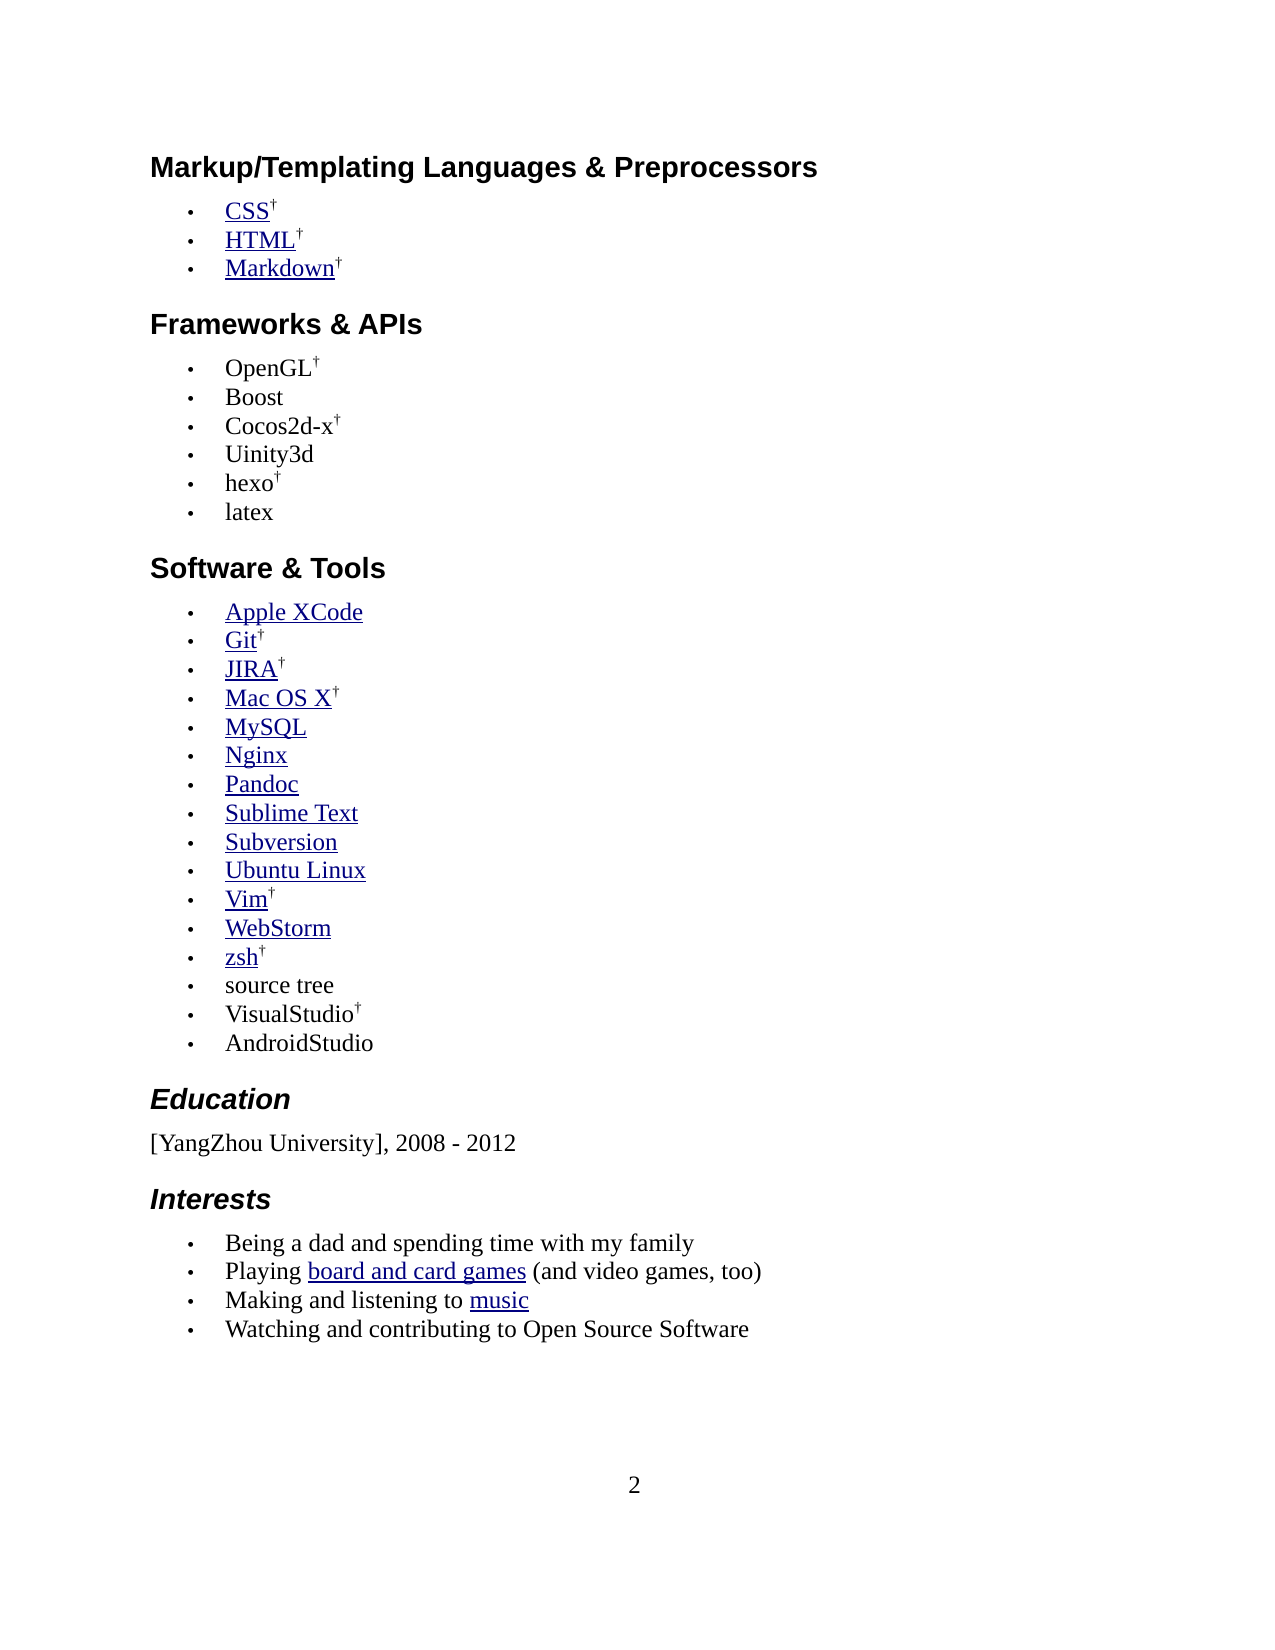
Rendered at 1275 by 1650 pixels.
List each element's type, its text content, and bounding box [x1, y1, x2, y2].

list AndroidStudio [187, 1028, 1125, 1057]
subtitle Markup/Templating Languages & Preprocessors [150, 150, 1125, 183]
list Nginx [187, 741, 1125, 769]
list Uinity3d [187, 439, 1125, 468]
list VisualStudio† [187, 999, 1125, 1028]
list latex [187, 497, 1125, 526]
list Mac OS X† [187, 683, 1125, 712]
list Vim† [187, 884, 1125, 913]
list HTML† [187, 225, 1125, 253]
list Cocos2d-x† [187, 411, 1125, 439]
list Subversion [187, 827, 1125, 856]
subtitle Software & Tools [150, 551, 1125, 584]
list Apple XCode [187, 597, 1125, 626]
text [YangZhou University], 2008 - 2012 [150, 1128, 1125, 1157]
list Being a dad and spending time with my family [187, 1228, 1125, 1256]
list OpenGL† [187, 353, 1125, 382]
subtitle Education [150, 1082, 1125, 1115]
list hexo† [187, 468, 1125, 497]
subtitle Interests [150, 1182, 1125, 1215]
list Sublime Text [187, 798, 1125, 827]
list MySQL [187, 712, 1125, 741]
list Playing board and card games (and video games, too) [187, 1256, 1125, 1285]
list CSS† [187, 196, 1125, 225]
list zsh† [187, 942, 1125, 971]
list Making and listening to music [187, 1285, 1125, 1314]
list Boost [187, 382, 1125, 411]
list source tree [187, 971, 1125, 999]
subtitle Frameworks & APIs [150, 307, 1125, 341]
list Pandoc [187, 769, 1125, 798]
list Ubuntu Linux [187, 856, 1125, 884]
list JIRA† [187, 654, 1125, 683]
list Markdown† [187, 253, 1125, 282]
list Git† [187, 626, 1125, 654]
list WebStorm [187, 913, 1125, 942]
list Watching and contributing to Open Source Software [187, 1314, 1125, 1343]
